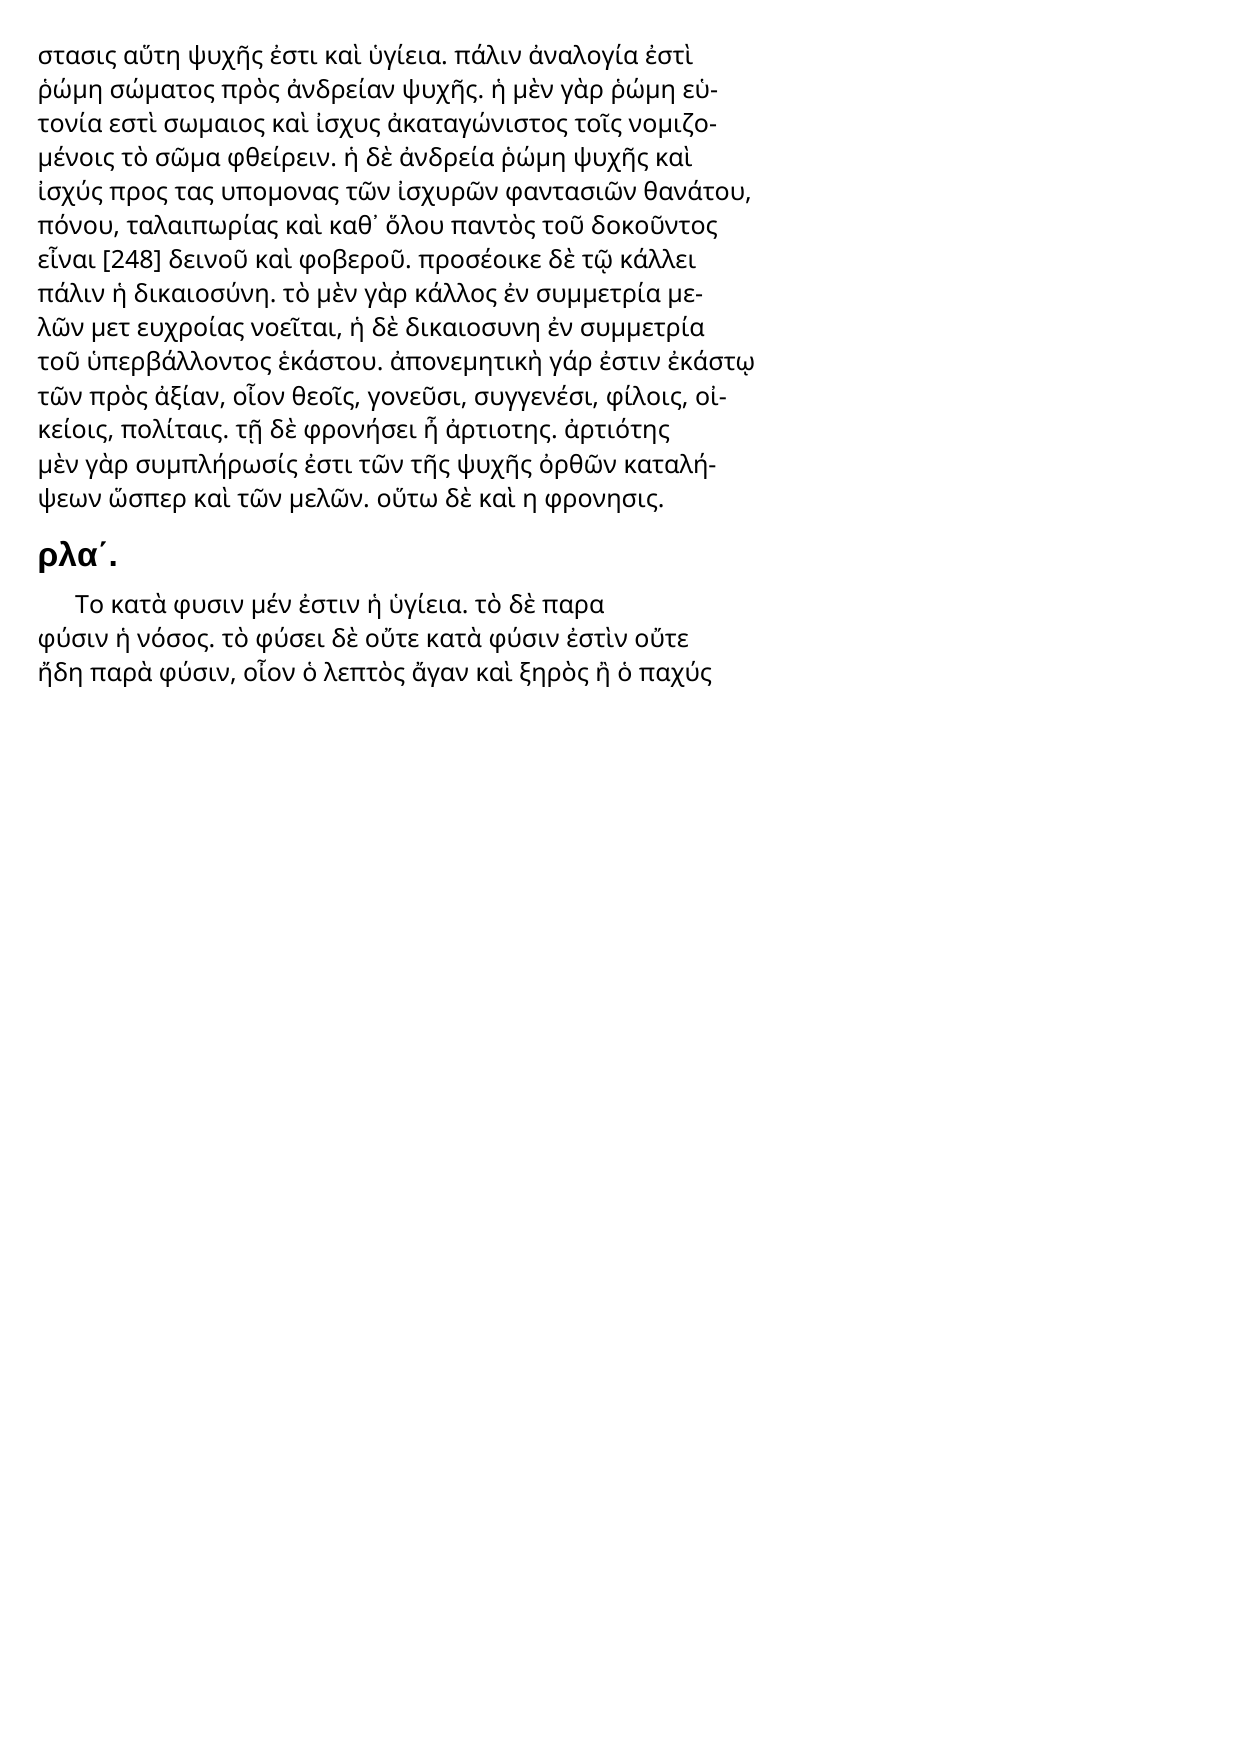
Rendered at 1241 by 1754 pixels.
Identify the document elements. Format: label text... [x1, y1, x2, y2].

text Το κατὰ φυσιν μέν ἐστιν ἡ ὑγίεια. τὸ δὲ παρα φύσιν ἡ νόσος. τὸ φύσει δὲ οὔτε κατὰ φύσιν ἐστὶν οὔτε ἤδη παρὰ φύσιν, οἶον ὁ λεπτὸς ἄγαν καὶ ξηρὸς ἢ ὁ παχύς [37, 586, 1203, 688]
text στασις αὕτη ψυχῆς ἐστι καὶ ὑγίεια. πάλιν ἀναλογία ἐστὶ ῥώμη σώματος πρὸς ἀνδρείαν ψυχῆς. ἡ μὲν γὰρ ῥώμη εὑ- τονία εστὶ σωμαιος καὶ ἰσχυς ἀκαταγώνιστος τοῖς νομιζο- μένοις τὸ σῶμα φθείρειν. ἡ δὲ ἀνδρεία ῥώμη ψυχῆς καὶ ἰσχύς προς τας υπομονας τῶν ἰσχυρῶν φαντασιῶν θανάτου, πόνου, ταλαιπωρίας καὶ καθ᾽ ὅλου παντὸς τοῦ δοκοῦντος εἶναι [248] δεινοῦ καὶ φοβεροῦ. προσέοικε δὲ τῷ κάλλει πάλιν ἡ δικαιοσύνη. τὸ μὲν γὰρ κάλλος ἐν συμμετρία με- λῶν μετ ευχροίας νοεῖται, ἡ δὲ δικαιοσυνη ἐν συμμετρία τοῦ ὑπερβάλλοντος ἑκάστου. ἀπονεμητικὴ γάρ ἐστιν ἐκάστῳ τῶν πρὸς ἀξίαν, οἶον θεοῖς, γονεῦσι, συγγενέσι, φίλοις, οἰ- κείοις, πολίταις. τῇ δὲ φρονήσει ἦ ἀρτιοτης. ἀρτιότης μὲν γὰρ συμπλήρωσίς ἐστι τῶν τῆς ψυχῆς ὀρθῶν καταλή- ψεων ὥσπερ καὶ τῶν μελῶν. οὕτω δὲ καὶ η φρονησις. [37, 37, 1203, 514]
subtitle ρλα΄. [37, 535, 1203, 574]
